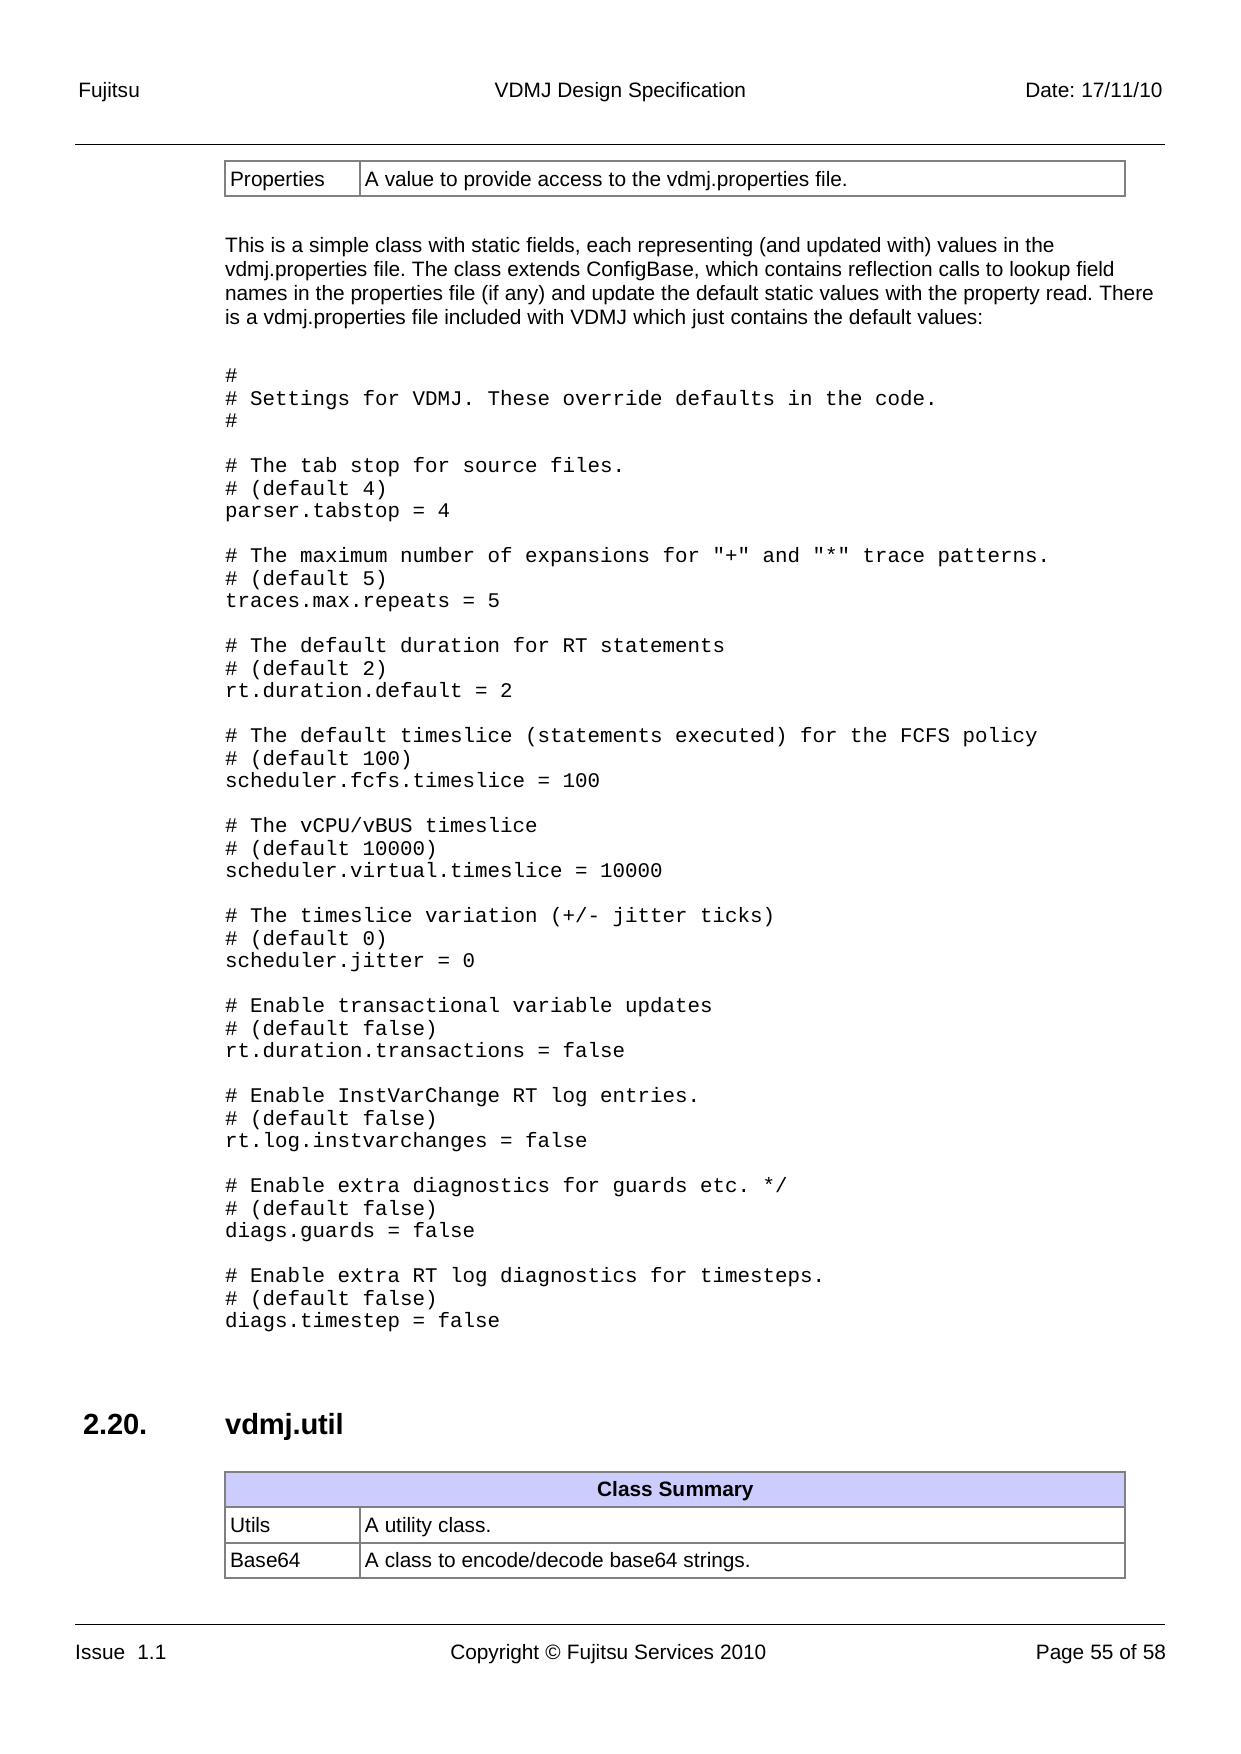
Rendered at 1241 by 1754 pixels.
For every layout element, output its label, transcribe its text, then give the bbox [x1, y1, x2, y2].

text This is a simple class with static fields, each representing (and updated with) values in the vdmj.properties file. The class extends ConfigBase, which contains reflection calls to lookup field names in the properties file (if any) and update the default static values with the property read. There is a vdmj.properties file included with VDMJ which just contains the default values: [225, 234, 1165, 329]
text # (default false) [225, 1287, 1165, 1309]
text # The default timeslice (statements executed) for the FCFS policy [225, 724, 1165, 747]
text # (default false) [225, 1017, 1165, 1039]
table_cell Utils [226, 1508, 359, 1542]
table_cell Base64 [226, 1544, 359, 1577]
text traces.max.repeats = 5 [225, 589, 1165, 612]
subtitle vdmj.util [75, 1407, 1165, 1441]
text # The default duration for RT statements [225, 634, 1165, 657]
table_cell A class to encode/decode base64 strings. [361, 1544, 1124, 1577]
text # (default 10000) [225, 837, 1165, 859]
text # (default 0) [225, 927, 1165, 949]
text # The tab stop for source files. [225, 454, 1165, 477]
text scheduler.fcfs.timeslice = 100 [225, 769, 1165, 792]
text # (default 100) [225, 747, 1165, 769]
text rt.duration.default = 2 [225, 679, 1165, 702]
table_header Class Summary [226, 1473, 1124, 1506]
text # (default 4) [225, 477, 1165, 499]
text # [225, 409, 1165, 432]
text diags.timestep = false [225, 1309, 1165, 1332]
text scheduler.virtual.timeslice = 10000 [225, 859, 1165, 882]
table_cell A utility class. [361, 1508, 1124, 1542]
text # Settings for VDMJ. These override defaults in the code. [225, 387, 1165, 409]
text # (default 5) [225, 567, 1165, 589]
text # (default false) [225, 1107, 1165, 1129]
text # The vCPU/vBUS timeslice [225, 814, 1165, 837]
table_cell Properties [226, 162, 359, 195]
text # The maximum number of expansions for "+" and "*" trace patterns. [225, 544, 1165, 567]
text # The timeslice variation (+/- jitter ticks) [225, 904, 1165, 927]
text rt.duration.transactions = false [225, 1039, 1165, 1062]
text rt.log.instvarchanges = false [225, 1129, 1165, 1152]
text # Enable extra diagnostics for guards etc. */ [225, 1174, 1165, 1197]
text # [225, 364, 1165, 387]
text # Enable extra RT log diagnostics for timesteps. [225, 1264, 1165, 1287]
text diags.guards = false [225, 1219, 1165, 1242]
table_cell A value to provide access to the vdmj.properties file. [361, 162, 1124, 195]
text # Enable transactional variable updates [225, 994, 1165, 1017]
text # (default false) [225, 1197, 1165, 1219]
text scheduler.jitter = 0 [225, 949, 1165, 972]
text # Enable InstVarChange RT log entries. [225, 1084, 1165, 1107]
text parser.tabstop = 4 [225, 499, 1165, 522]
text # (default 2) [225, 657, 1165, 679]
